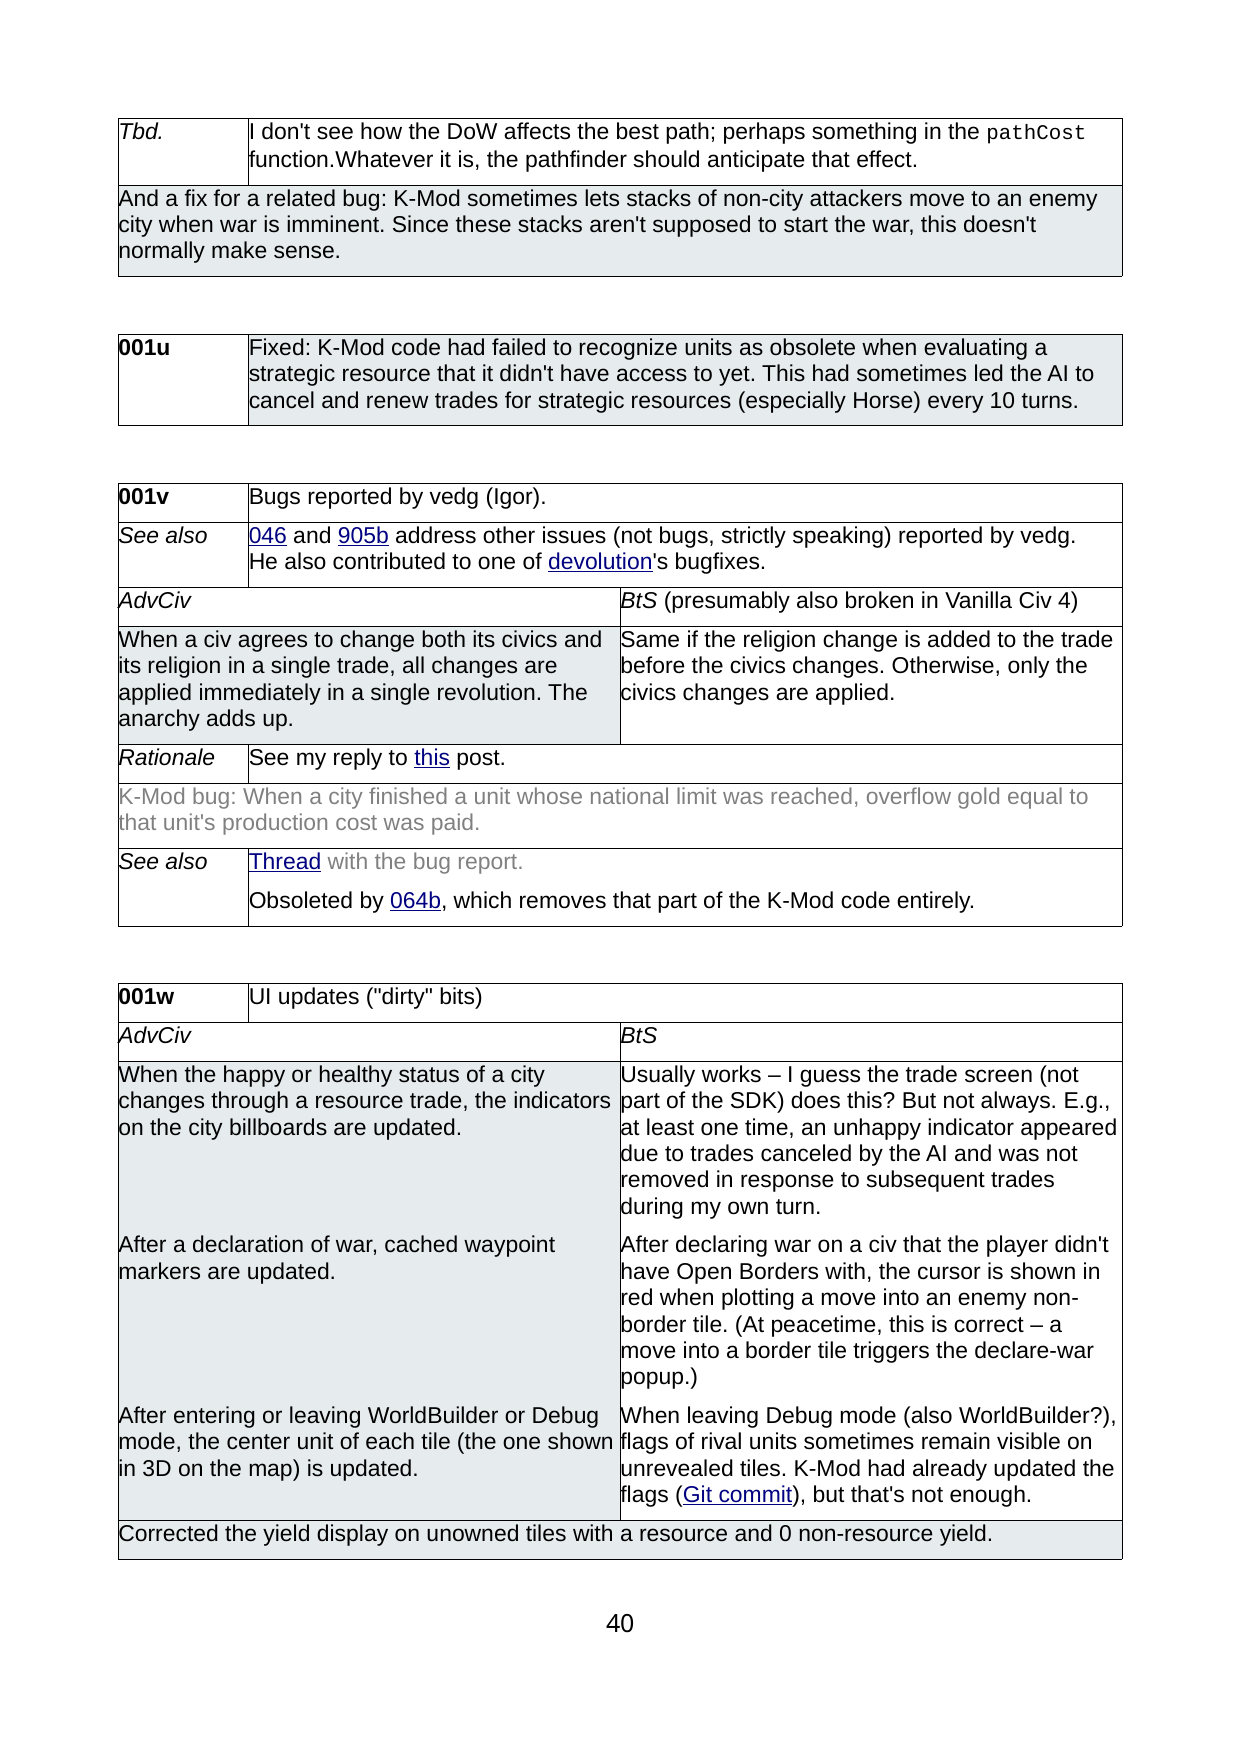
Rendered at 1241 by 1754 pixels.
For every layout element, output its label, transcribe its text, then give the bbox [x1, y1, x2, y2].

table_cell Usually works – I guess the trade screen (not part of the SDK) does this? But not always. E.g., at least one time, an unhappy indicator appeared due to trades canceled by the AI and was not removed in response to subsequent trades during my own turn. After declaring war on a civ that the player didn't have Open Borders with, the cursor is shown in red when plotting a move into an enemy non-border tile. (At peacetime, this is correct – a move into a border tile triggers the declare-war popup.) When leaving Debug mode (also WorldBuilder?), flags of rival units sometimes remain visible on unrevealed tiles. K-Mod had already updated the flags (Git commit), but that's not enough. [621, 1062, 1122, 1520]
table_cell When the happy or healthy status of a city changes through a resource trade, the indicators on the city billboards are updated. After a declaration of war, cached waypoint markers are updated. After entering or leaving WorldBuilder or Debug mode, the center unit of each tile (the one shown in 3D on the map) is updated. [119, 1062, 620, 1520]
table_cell See also [119, 849, 248, 926]
table_header 001w [119, 984, 248, 1022]
table_header UI updates ("dirty" bits) [249, 984, 1122, 1022]
table_cell See also [119, 523, 248, 587]
table_cell AdvCiv [119, 1023, 620, 1061]
table_cell 046 and 905b address other issues (not bugs, strictly speaking) reported by vedg. He also contributed to one of devolution's bugfixes. [249, 523, 1122, 587]
table_cell Corrected the yield display on unowned tiles with a resource and 0 non-resource yield. [119, 1521, 1122, 1559]
table_cell When a civ agrees to change both its civics and its religion in a single trade, all changes are applied immediately in a single revolution. The anarchy adds up. [119, 627, 620, 744]
table_header Bugs reported by vedg (Igor). [249, 484, 1122, 522]
table_header 001v [119, 484, 248, 522]
table_cell BtS [621, 1023, 1122, 1061]
table_cell Same if the religion change is added to the trade before the civics changes. Otherwise, only the civics changes are applied. [621, 627, 1122, 744]
table_cell I don't see how the DoW affects the best path; perhaps something in the pathCost function.Whatever it is, the pathfinder should anticipate that effect. [249, 119, 1122, 185]
table_cell Rationale [119, 745, 248, 783]
table_cell BtS (presumably also broken in Vanilla Civ 4) [621, 588, 1122, 626]
table_cell Thread with the bug report. Obsoleted by 064b, which removes that part of the K-Mod code entirely. [249, 849, 1122, 926]
table_cell See my reply to this post. [249, 745, 1122, 783]
table_cell Tbd. [119, 119, 248, 185]
table_cell And a fix for a related bug: K-Mod sometimes lets stacks of non-city attackers move to an enemy city when war is imminent. Since these stacks aren't supposed to start the war, this doesn't normally make sense. [119, 186, 1122, 276]
table_cell AdvCiv [119, 588, 620, 626]
table_header Fixed: K-Mod code had failed to recognize units as obsolete when evaluating a strategic resource that it didn't have access to yet. This had sometimes led the AI to cancel and renew trades for strategic resources (especially Horse) every 10 turns. [249, 335, 1122, 425]
table_cell K-Mod bug: When a city finished a unit whose national limit was reached, overflow gold equal to that unit's production cost was paid. [119, 784, 1122, 848]
table_header 001u [119, 335, 248, 425]
